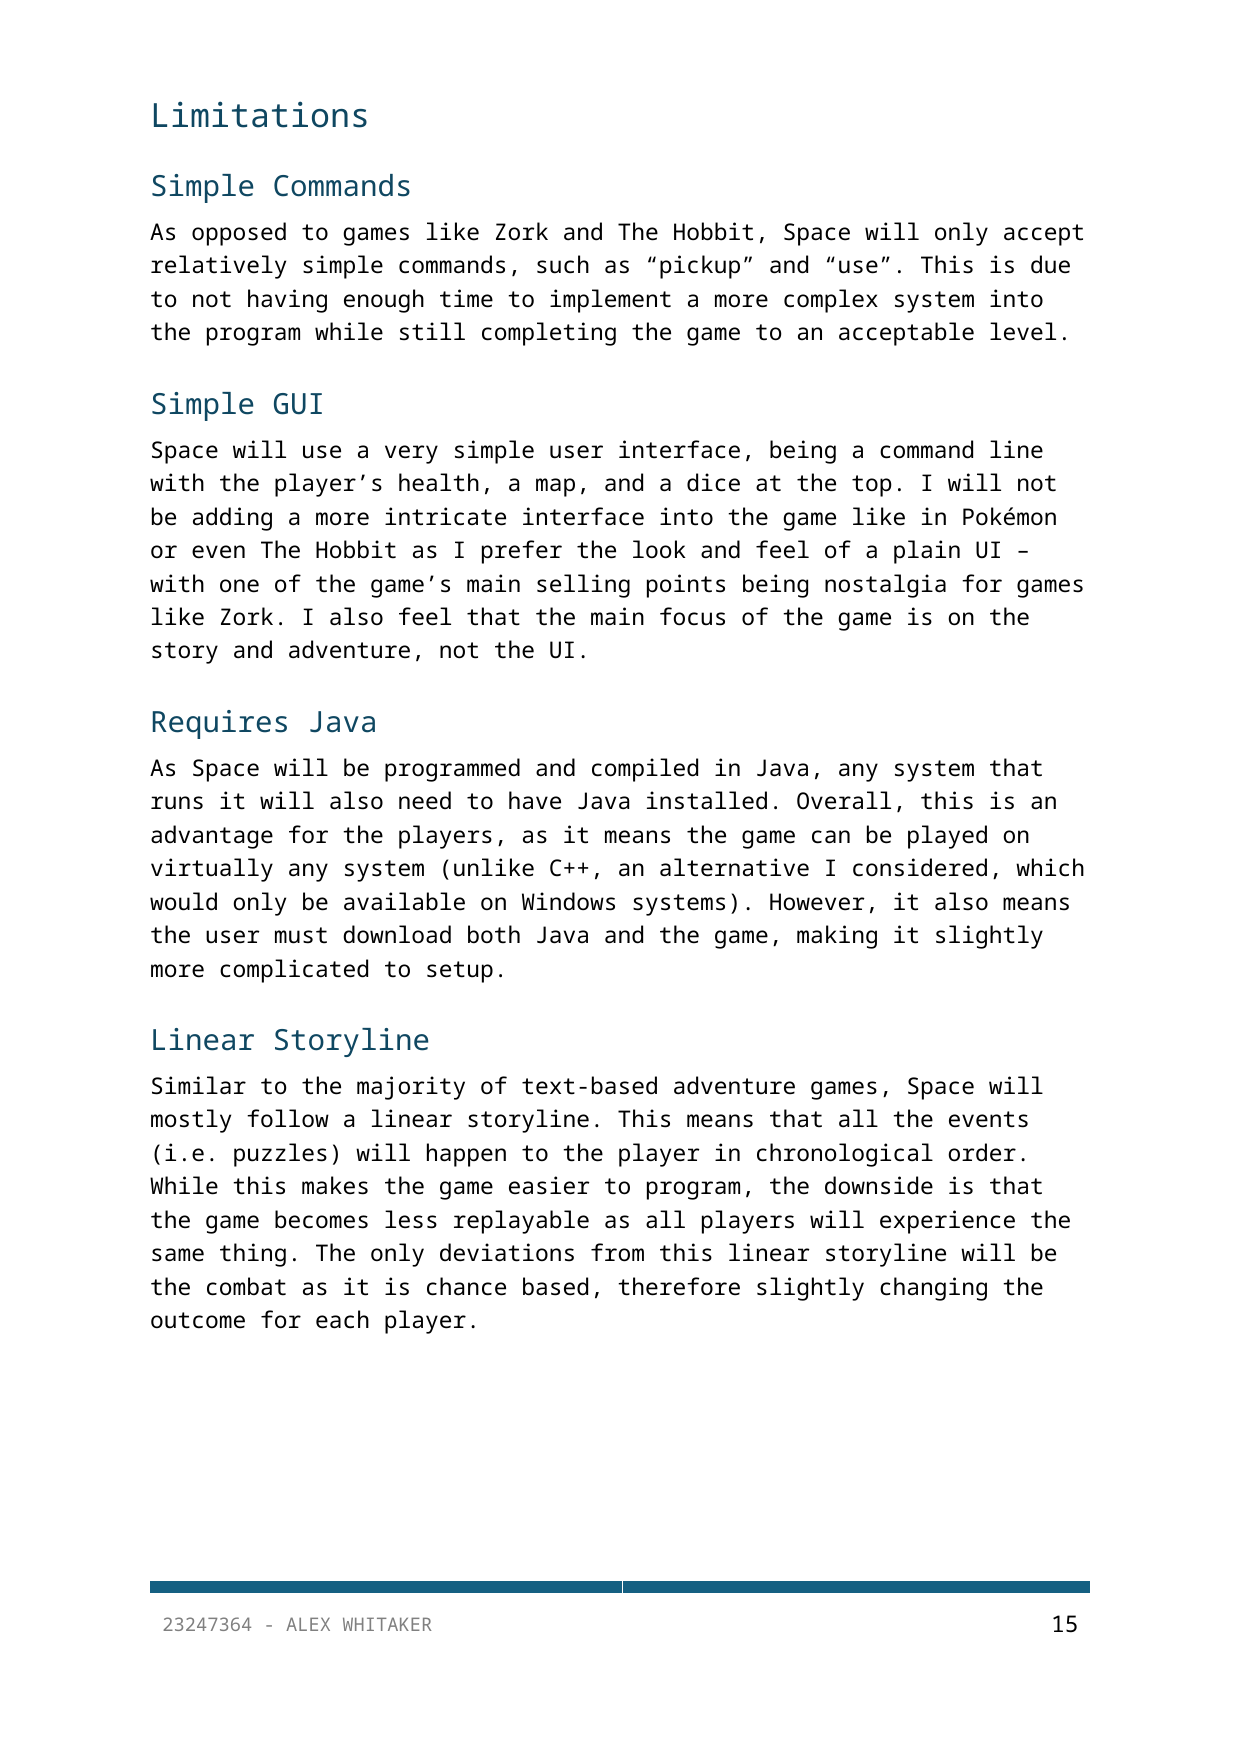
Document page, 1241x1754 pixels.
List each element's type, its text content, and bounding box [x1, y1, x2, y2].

subtitle Limitations [150, 92, 1090, 137]
text Similar to the majority of text-based adventure games, Space will mostly follow a linear storyline. This means that all the events (i.e. puzzles) will happen to the player in chronological order. While this makes the game easier to program, the downside is that the game becomes less replayable as all players will experience the same thing. The only deviations from this linear storyline will be the combat as it is chance based, therefore slightly changing the outcome for each player. [150, 1070, 1090, 1335]
text Space will use a very simple user interface, being a command line with the player’s health, a map, and a dice at the top. I will not be adding a more intricate interface into the game like in Pokémon or even The Hobbit as I prefer the look and feel of a plain UI – with one of the game’s main selling points being nostalgia for games like Zork. I also feel that the main focus of the game is on the story and adventure, not the UI. [150, 434, 1090, 666]
text As Space will be programmed and compiled in Java, any system that runs it will also need to have Java installed. Overall, this is an advantage for the players, as it means the game can be played on virtually any system (unlike C++, an alternative I considered, which would only be available on Windows systems). However, it also means the user must download both Java and the game, making it slightly more complicated to setup. [150, 752, 1090, 984]
subtitle Simple GUI [150, 383, 1090, 423]
text As opposed to games like Zork and The Hobbit, Space will only accept relatively simple commands, such as “pickup” and “use”. This is due to not having enough time to implement a more complex system into the program while still completing the game to an acceptable level. [150, 216, 1090, 347]
subtitle Requires Java [150, 701, 1090, 741]
subtitle Linear Storyline [150, 1019, 1090, 1059]
subtitle Simple Commands [150, 165, 1090, 205]
